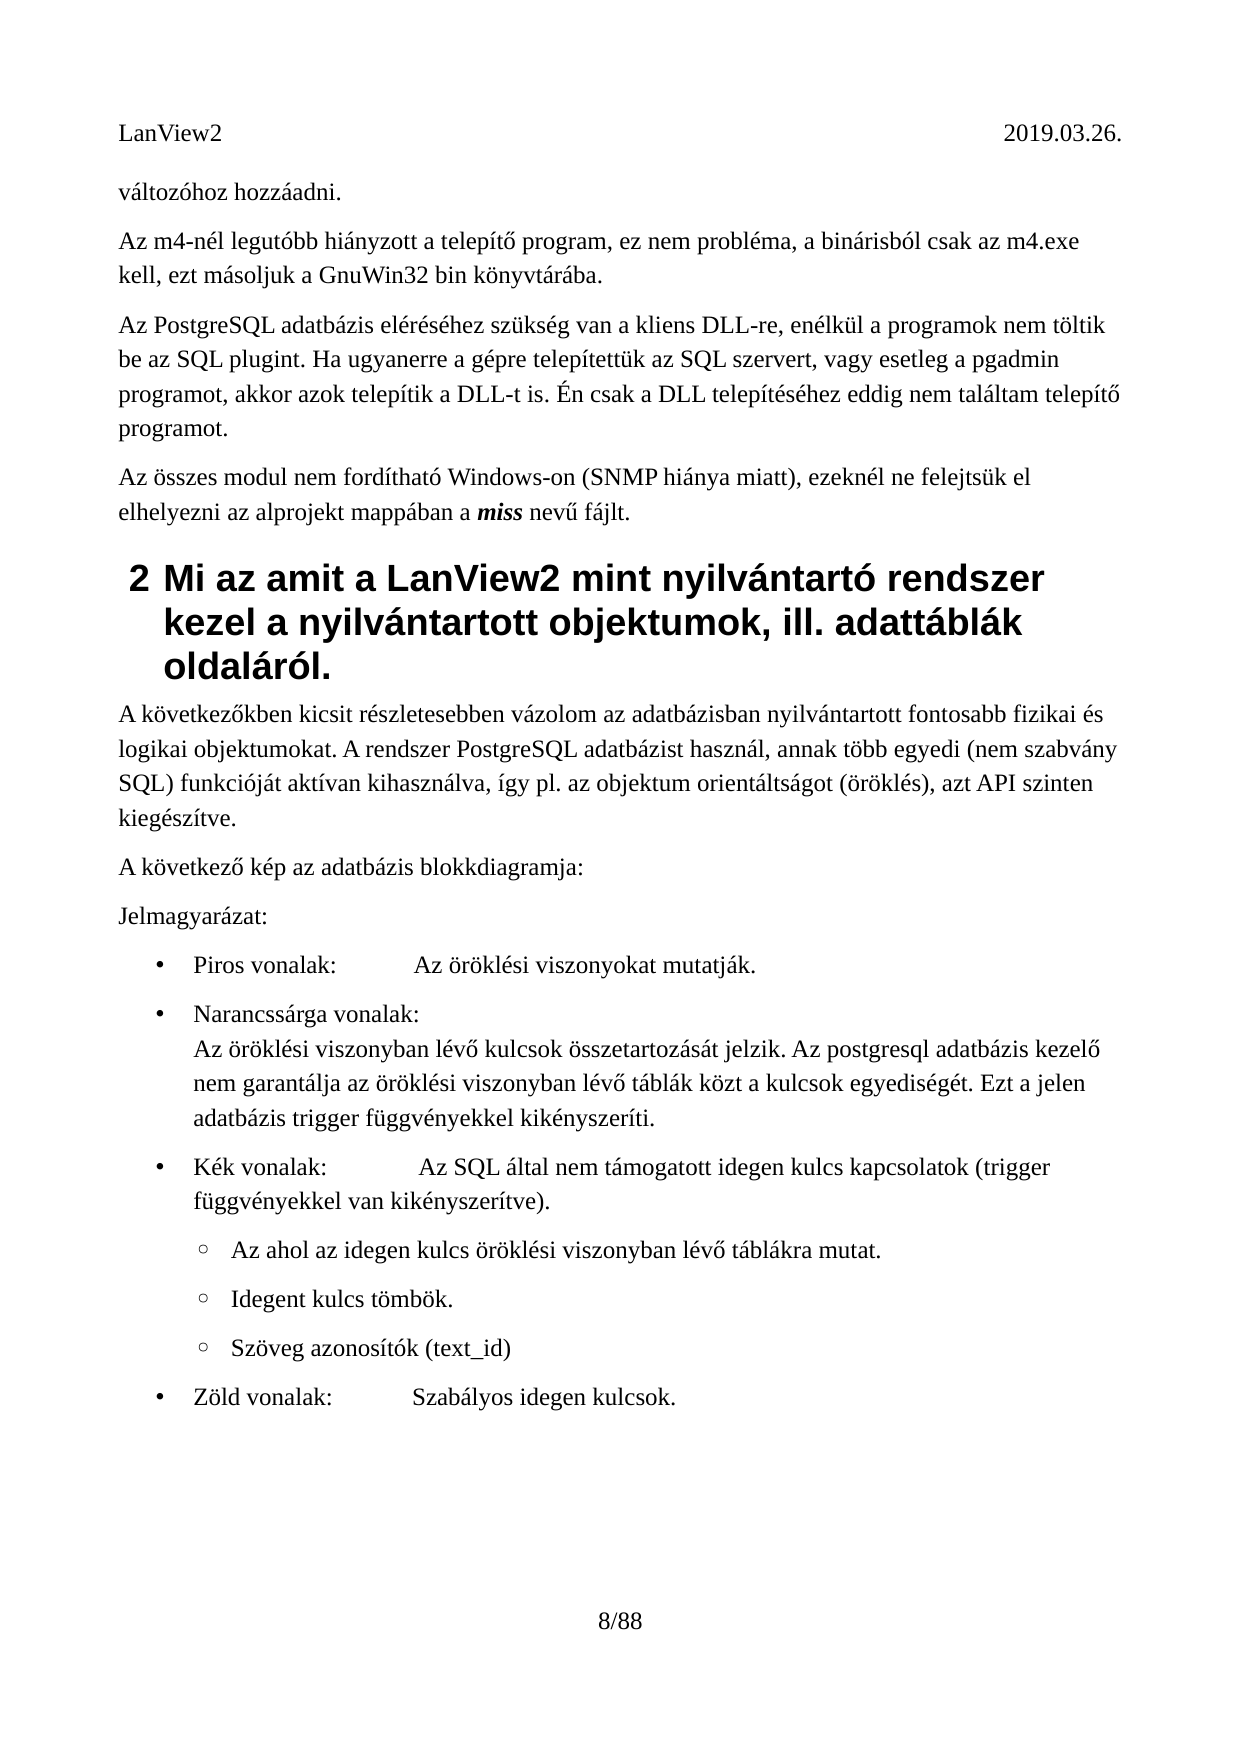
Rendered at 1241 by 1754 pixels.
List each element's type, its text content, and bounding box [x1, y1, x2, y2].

list Az ahol az idegen kulcs öröklési viszonyban lévő táblákra mutat. [193, 1235, 1122, 1264]
text Az m4-nél legutóbb hiányzott a telepítő program, ez nem probléma, a binárisból csak az m4.exe kell, ezt másoljuk a GnuWin32 bin könyvtárába. [118, 226, 1122, 289]
list Idegent kulcs tömbök. [193, 1284, 1122, 1313]
list Kék vonalak: Az SQL által nem támogatott idegen kulcs kapcsolatok (trigger függvényekkel van kikényszerítve). [156, 1152, 1122, 1215]
text Az PostgreSQL adatbázis eléréséhez szükség van a kliens DLL-re, enélkül a programok nem töltik be az SQL plugint. Ha ugyanerre a gépre telepítettük az SQL szervert, vagy esetleg a pgadmin programot, akkor azok telepítik a DLL-t is. Én csak a DLL telepítéséhez eddig nem találtam telepítő programot. [118, 310, 1122, 442]
text változóhoz hozzáadni. [118, 177, 1122, 206]
list Narancssárga vonalak: Az öröklési viszonyban lévő kulcsok összetartozását jelzik. Az postgresql adatbázis kezelő nem garantálja az öröklési viszonyban lévő táblák közt a kulcsok egyediségét. Ezt a jelen adatbázis trigger függvényekkel kikényszeríti. [156, 999, 1122, 1131]
subtitle Mi az amit a LanView2 mint nyilvántartó rendszer kezel a nyilvántartott objektumok, ill. adattáblák oldaláról. [118, 556, 1122, 687]
text Az összes modul nem fordítható Windows-on (SNMP hiánya miatt), ezeknél ne felejtsük el elhelyezni az alprojekt mappában a miss nevű fájlt. [118, 462, 1122, 525]
text A következő kép az adatbázis blokkdiagramja: [118, 852, 1122, 881]
text Jelmagyarázat: [118, 901, 1122, 930]
list Piros vonalak: Az öröklési viszonyokat mutatják. [156, 950, 1122, 979]
text A következőkben kicsit részletesebben vázolom az adatbázisban nyilvántartott fontosabb fizikai és logikai objektumokat. A rendszer PostgreSQL adatbázist használ, annak több egyedi (nem szabvány SQL) funkcióját aktívan kihasználva, így pl. az objektum orientáltságot (öröklés), azt API szinten kiegészítve. [118, 699, 1122, 832]
list Szöveg azonosítók (text_id) [193, 1333, 1122, 1362]
list Zöld vonalak: Szabályos idegen kulcsok. [156, 1382, 1122, 1411]
